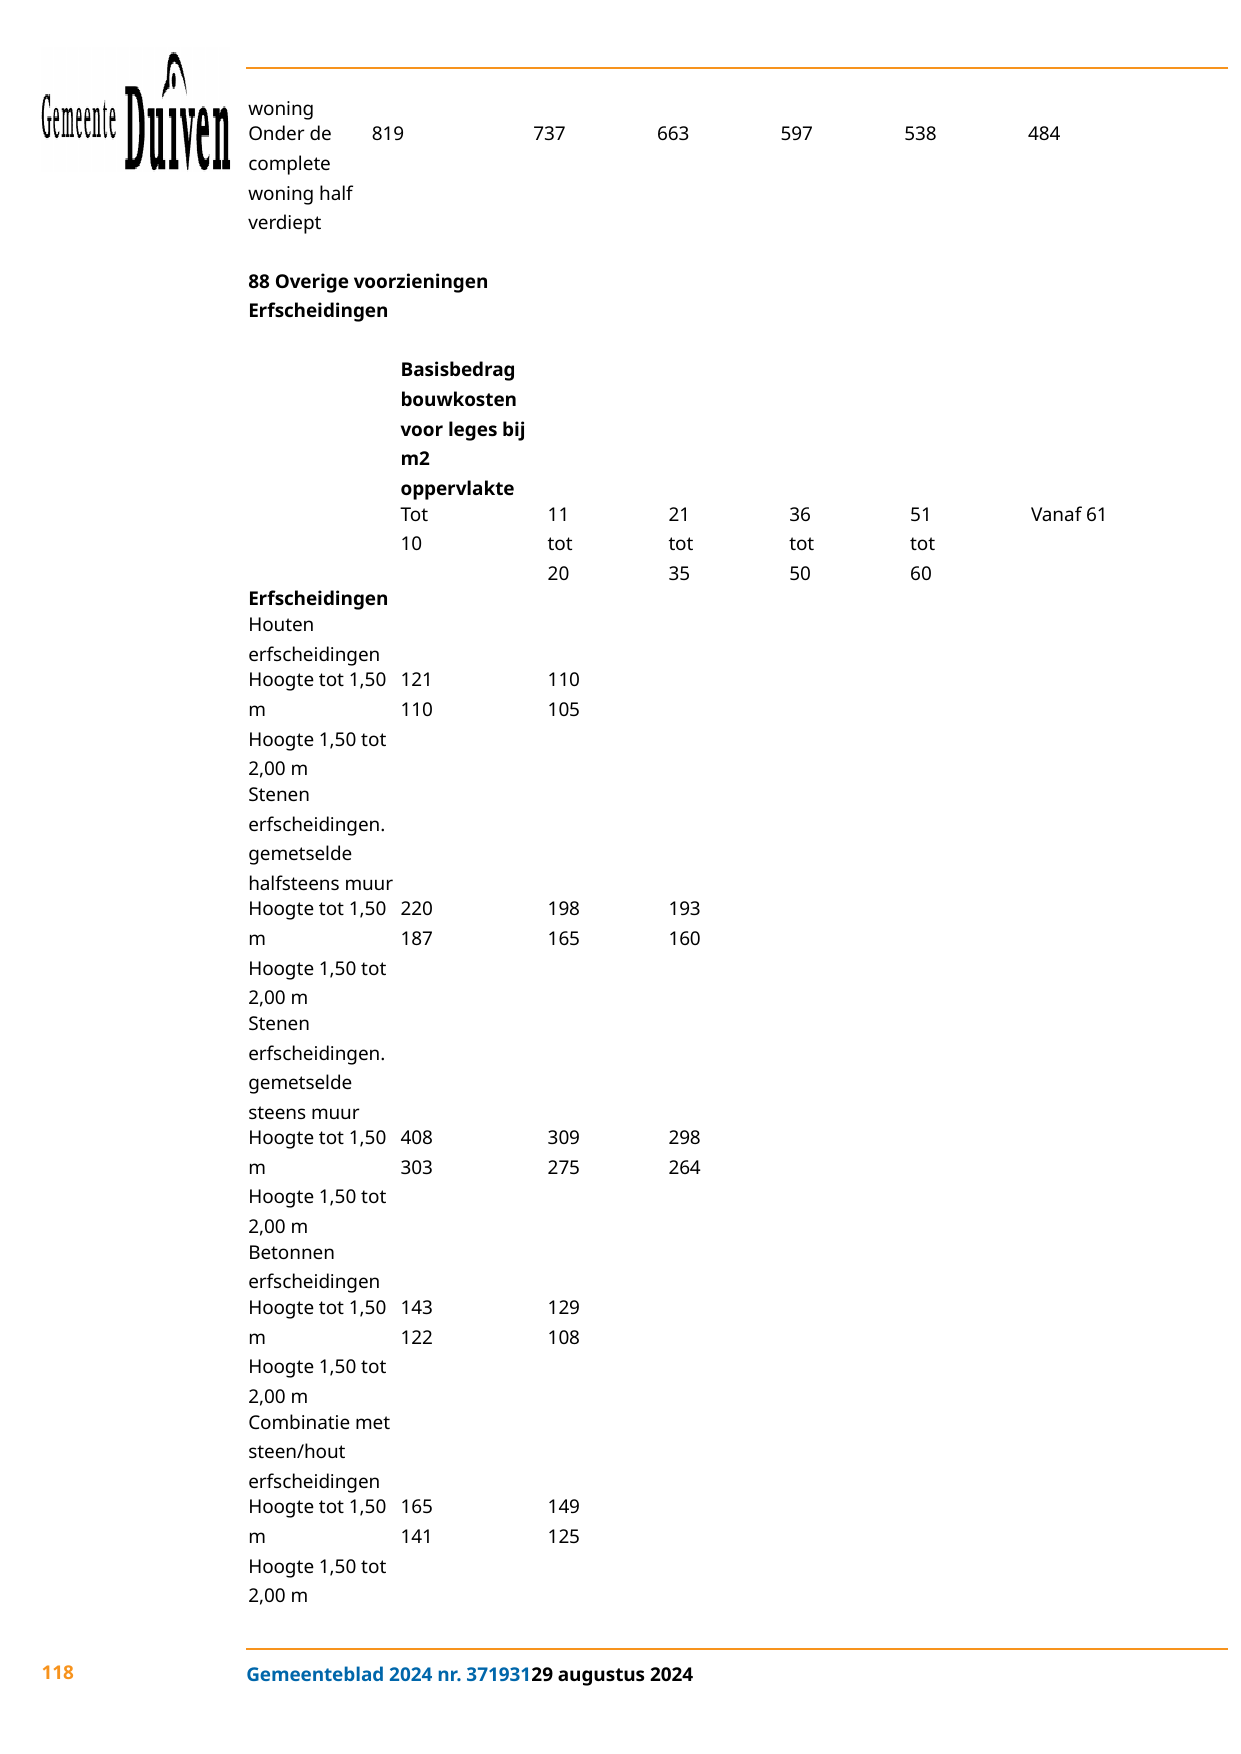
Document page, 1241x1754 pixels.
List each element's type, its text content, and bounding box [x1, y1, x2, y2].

table_cell Erfscheidingen [248, 586, 400, 611]
table_cell woning [248, 95, 372, 121]
table_cell 149 125 [548, 1494, 668, 1608]
table_cell [668, 667, 789, 781]
table_cell [1031, 781, 1152, 896]
table_cell [910, 1125, 1031, 1239]
table_cell [910, 586, 1031, 611]
table_cell 737 [533, 121, 657, 235]
table_cell [668, 586, 789, 611]
table_cell [780, 95, 904, 121]
table_cell [910, 1239, 1031, 1294]
table_cell [789, 896, 910, 1010]
table_cell [910, 667, 1031, 781]
table_cell [789, 1409, 910, 1494]
table_cell [372, 95, 533, 121]
table_cell 198 165 [548, 896, 668, 1010]
table_cell [400, 586, 547, 611]
table_cell 484 [1028, 121, 1152, 235]
table_cell Hoogte tot 1,50 m Hoogte 1,50 tot 2,00 m [248, 1294, 400, 1409]
table_cell [548, 611, 668, 667]
table_cell [1031, 1294, 1152, 1409]
table_cell Hoogte tot 1,50 m Hoogte 1,50 tot 2,00 m [248, 1494, 400, 1608]
table_cell [910, 611, 1031, 667]
table_cell [533, 95, 657, 121]
table_cell Betonnen erfscheidingen [248, 1239, 400, 1294]
table_cell [910, 1494, 1031, 1608]
table_cell [910, 1409, 1031, 1494]
table_cell [400, 1010, 547, 1124]
table_cell [789, 1294, 910, 1409]
table_cell 298 264 [668, 1125, 789, 1239]
table_cell [789, 1010, 910, 1124]
table_cell Hoogte tot 1,50 m Hoogte 1,50 tot 2,00 m [248, 896, 400, 1010]
table_cell 51 tot 60 [910, 501, 1031, 586]
table_cell [910, 1010, 1031, 1124]
table_cell [789, 1494, 910, 1608]
table_cell 193 160 [668, 896, 789, 1010]
table_cell 110 105 [548, 667, 668, 781]
table_cell 165 141 [400, 1494, 547, 1608]
table_cell 21 tot 35 [668, 501, 789, 586]
table_cell [668, 781, 789, 896]
table_cell 597 [780, 121, 904, 235]
table_cell 408 303 [400, 1125, 547, 1239]
table_cell Vanaf 61 [1031, 501, 1152, 586]
table_cell [1031, 1010, 1152, 1124]
table_cell 309 275 [548, 1125, 668, 1239]
table_cell Stenen erfscheidingen. gemetselde halfsteens muur [248, 781, 400, 896]
table_cell Tot 10 [400, 501, 547, 586]
table_cell [548, 1239, 668, 1294]
table_cell [668, 1494, 789, 1608]
table_cell [548, 1409, 668, 1494]
table_cell 538 [904, 121, 1028, 235]
table_cell [789, 667, 910, 781]
table_cell 121 110 [400, 667, 547, 781]
table_cell [668, 1010, 789, 1124]
picture [41, 47, 231, 172]
table_cell [1031, 667, 1152, 781]
table_cell [400, 1239, 547, 1294]
table_cell [910, 781, 1031, 896]
table_cell 220 187 [400, 896, 547, 1010]
table_cell [1031, 896, 1152, 1010]
table_cell Onder de complete woning half verdiept [248, 121, 372, 235]
table_cell [1031, 1125, 1152, 1239]
table_cell [1028, 95, 1152, 121]
table_cell [789, 611, 910, 667]
text Erfscheidingen [248, 297, 1152, 323]
table_cell [789, 1239, 910, 1294]
table_cell Houten erfscheidingen [248, 611, 400, 667]
table_cell [1031, 1239, 1152, 1294]
table_cell [1031, 611, 1152, 667]
table_header Basisbedrag bouwkosten voor leges bij m2 oppervlakte [400, 357, 547, 501]
table_cell [910, 1294, 1031, 1409]
table_cell [668, 1294, 789, 1409]
table_cell 36 tot 50 [789, 501, 910, 586]
table_cell 819 [372, 121, 533, 235]
table_cell Hoogte tot 1,50 m Hoogte 1,50 tot 2,00 m [248, 667, 400, 781]
table_cell [248, 501, 400, 586]
table_cell [548, 586, 668, 611]
table_cell [789, 781, 910, 896]
table_cell [668, 611, 789, 667]
table_cell [400, 611, 547, 667]
table_cell [904, 95, 1028, 121]
table_cell [548, 781, 668, 896]
table_cell 129 108 [548, 1294, 668, 1409]
table_cell Hoogte tot 1,50 m Hoogte 1,50 tot 2,00 m [248, 1125, 400, 1239]
table_cell 11 tot 20 [548, 501, 668, 586]
table_cell [400, 781, 547, 896]
table_cell Combinatie met steen/hout erfscheidingen [248, 1409, 400, 1494]
table_cell [1031, 1409, 1152, 1494]
table_cell [657, 95, 780, 121]
table_cell [789, 586, 910, 611]
table_cell [668, 1409, 789, 1494]
table_cell [400, 1409, 547, 1494]
table_cell [1031, 586, 1152, 611]
text 88 Overige voorzieningen [248, 268, 1152, 293]
table_cell [668, 1239, 789, 1294]
table_cell [910, 896, 1031, 1010]
table_cell 663 [657, 121, 780, 235]
table_cell Stenen erfscheidingen. gemetselde steens muur [248, 1010, 400, 1124]
table_cell [548, 1010, 668, 1124]
table_header [248, 357, 400, 501]
table_cell 143 122 [400, 1294, 547, 1409]
table_cell [1031, 1494, 1152, 1608]
table_cell [789, 1125, 910, 1239]
